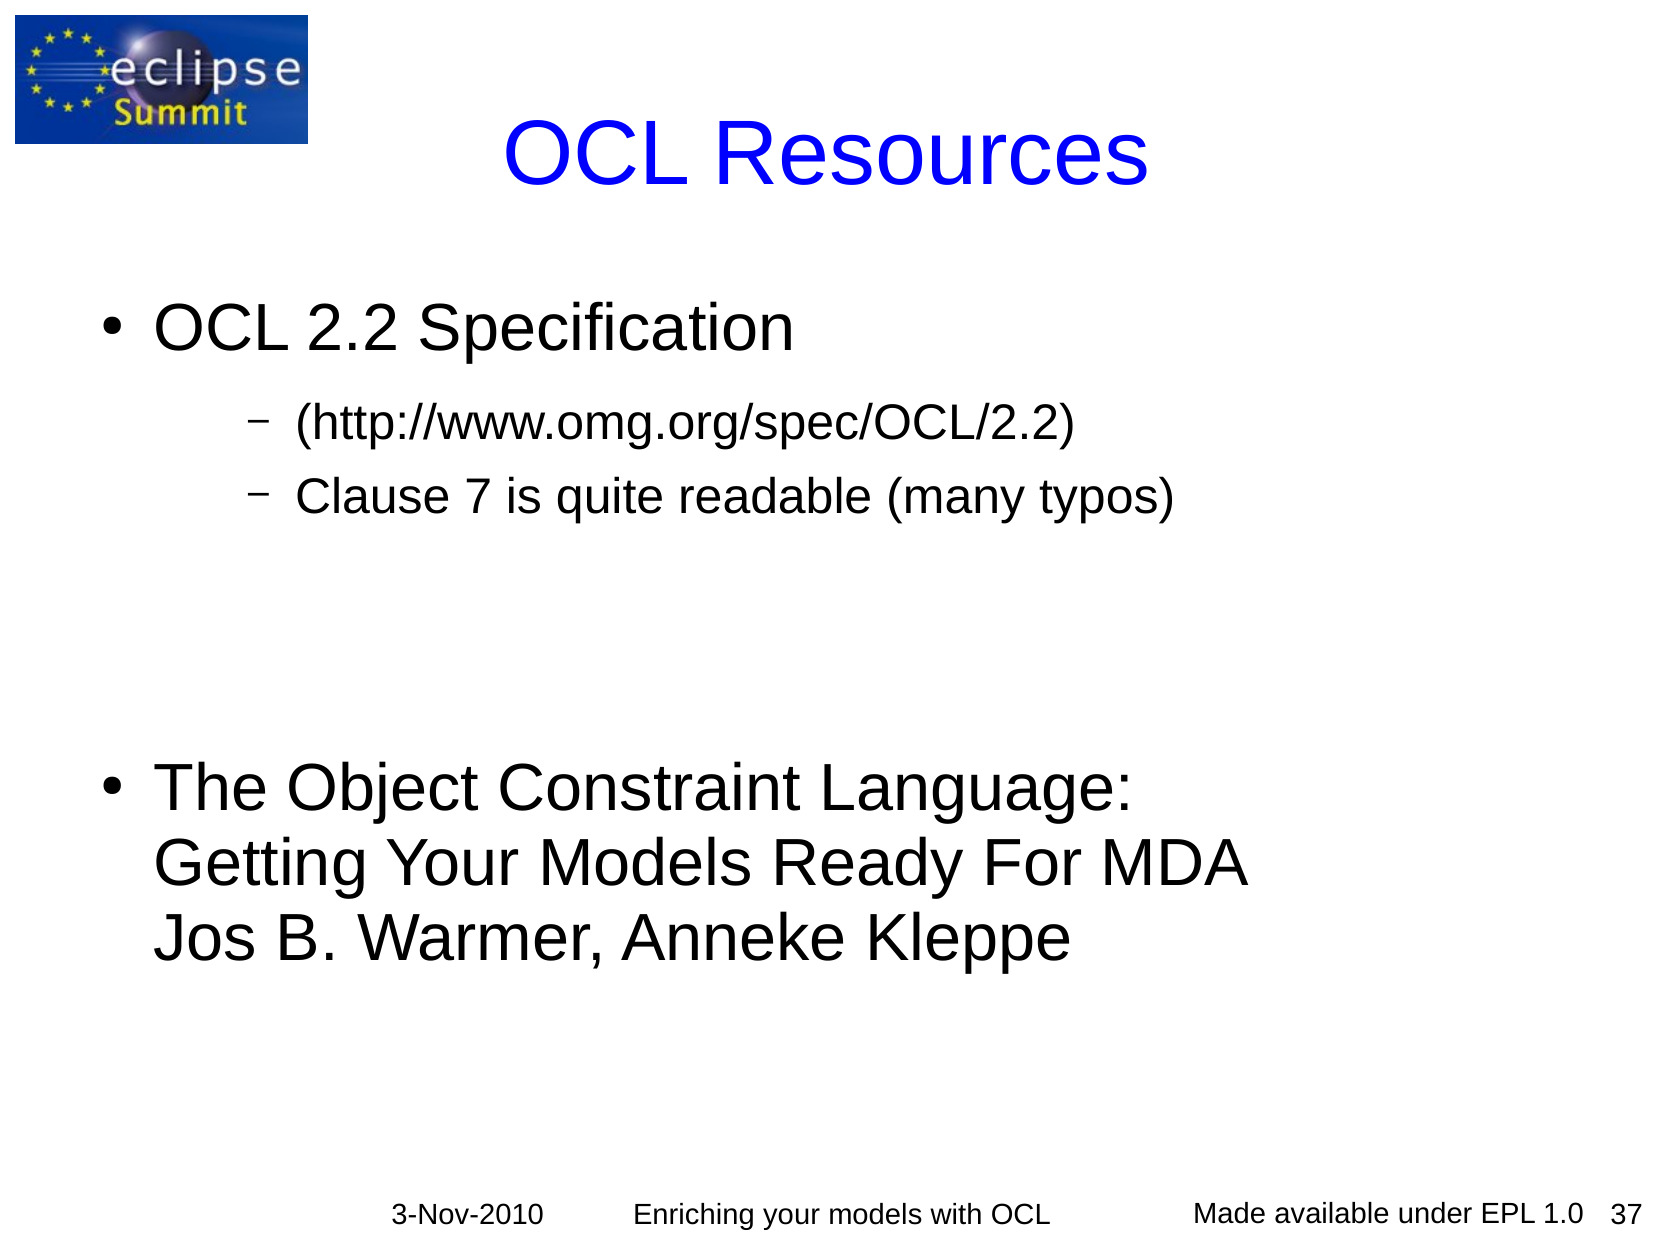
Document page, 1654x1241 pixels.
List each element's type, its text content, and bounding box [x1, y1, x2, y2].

picture [15, 15, 308, 144]
title OCL Resources [82, 56, 1571, 250]
list OCL 2.2 Specification (http://www.omg.org/spec/OCL/2.2) Clause 7 is quite readable (many typos) The Object Constraint Language: Getting Your Models Ready For MDA Jos B. Warmer, Anneke Kleppe [82, 290, 1571, 1094]
